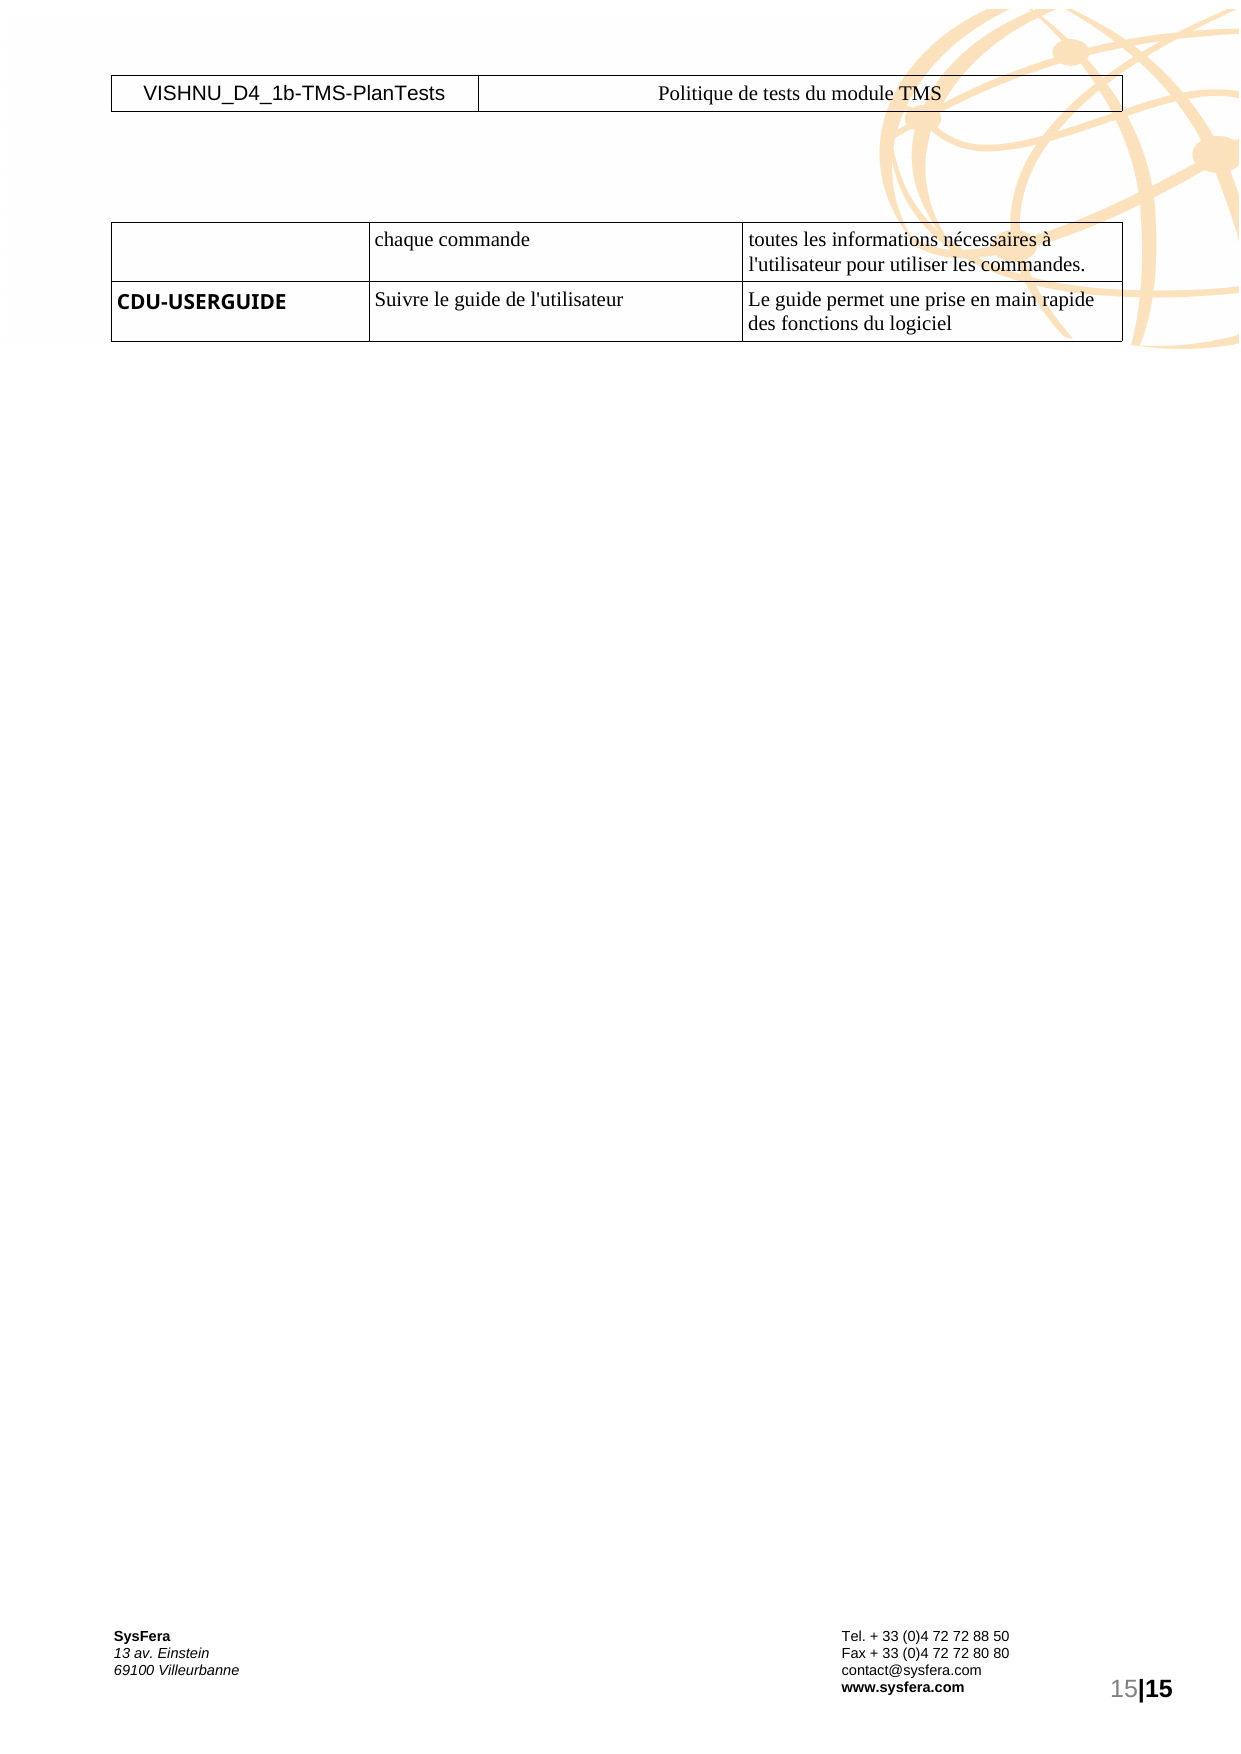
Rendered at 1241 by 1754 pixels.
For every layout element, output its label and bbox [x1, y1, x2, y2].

picture [1, 9, 1239, 349]
